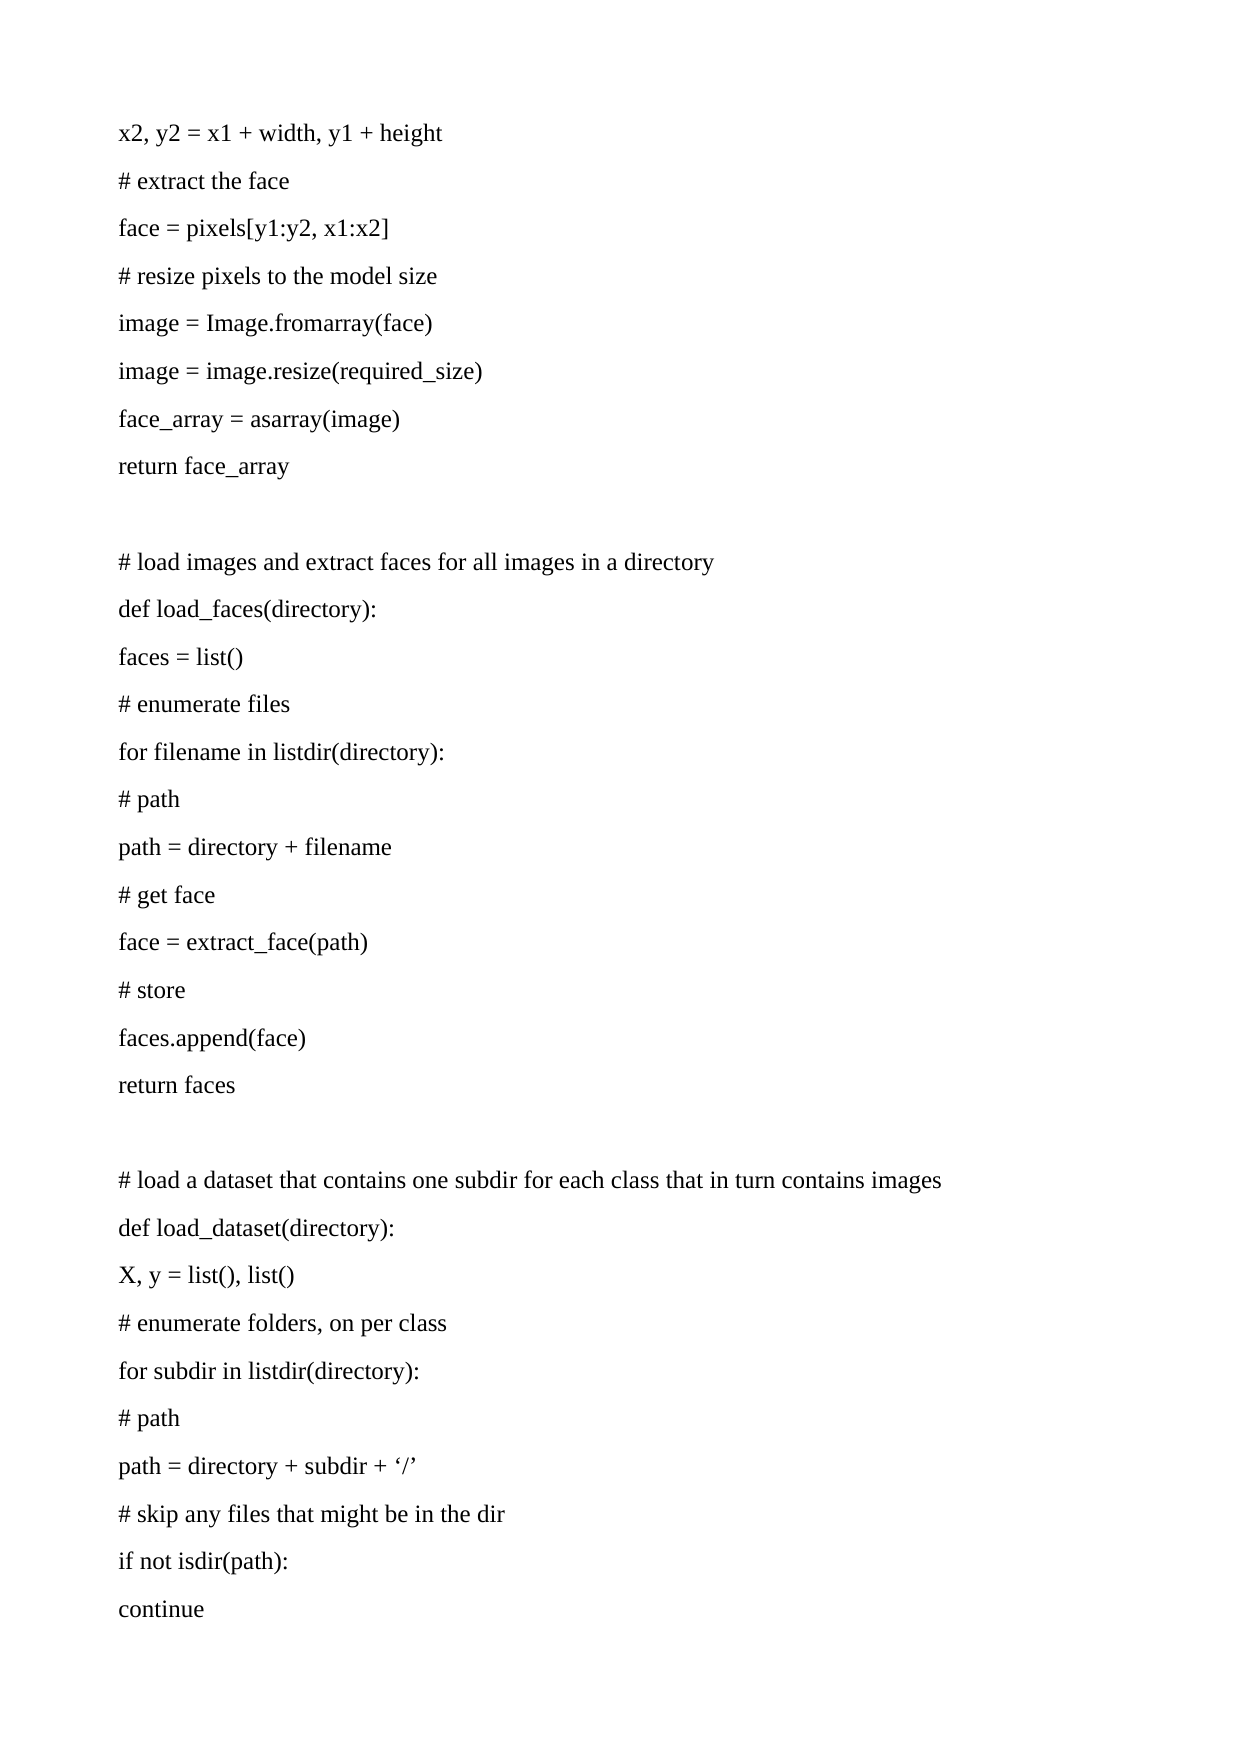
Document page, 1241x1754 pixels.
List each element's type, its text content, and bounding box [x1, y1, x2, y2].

text # load a dataset that contains one subdir for each class that in turn contains images [118, 1165, 1122, 1194]
text image = image.resize(required_size) [118, 356, 1122, 385]
text def load_dataset(directory): [118, 1213, 1122, 1242]
text if not isdir(path): [118, 1546, 1122, 1575]
text # get face [118, 880, 1122, 908]
text # path [118, 1403, 1122, 1432]
text continue [118, 1594, 1122, 1623]
text # enumerate folders, on per class [118, 1308, 1122, 1337]
text for subdir in listdir(directory): [118, 1356, 1122, 1384]
text x2, y2 = x1 + width, y1 + height [118, 118, 1122, 147]
text # extract the face [118, 166, 1122, 194]
text return faces [118, 1070, 1122, 1099]
text faces = list() [118, 642, 1122, 671]
text # load images and extract faces for all images in a directory [118, 547, 1122, 575]
text def load_faces(directory): [118, 594, 1122, 623]
text # skip any files that might be in the dir [118, 1499, 1122, 1527]
text # resize pixels to the model size [118, 261, 1122, 290]
text # enumerate files [118, 689, 1122, 718]
text X, y = list(), list() [118, 1261, 1122, 1289]
text face_array = asarray(image) [118, 404, 1122, 432]
text for filename in listdir(directory): [118, 737, 1122, 766]
text return face_array [118, 451, 1122, 480]
text path = directory + filename [118, 832, 1122, 861]
text path = directory + subdir + ‘/’ [118, 1451, 1122, 1480]
text image = Image.fromarray(face) [118, 308, 1122, 337]
text # path [118, 784, 1122, 813]
text face = pixels[y1:y2, x1:x2] [118, 213, 1122, 242]
text # store [118, 975, 1122, 1004]
text faces.append(face) [118, 1023, 1122, 1051]
text face = extract_face(path) [118, 927, 1122, 956]
